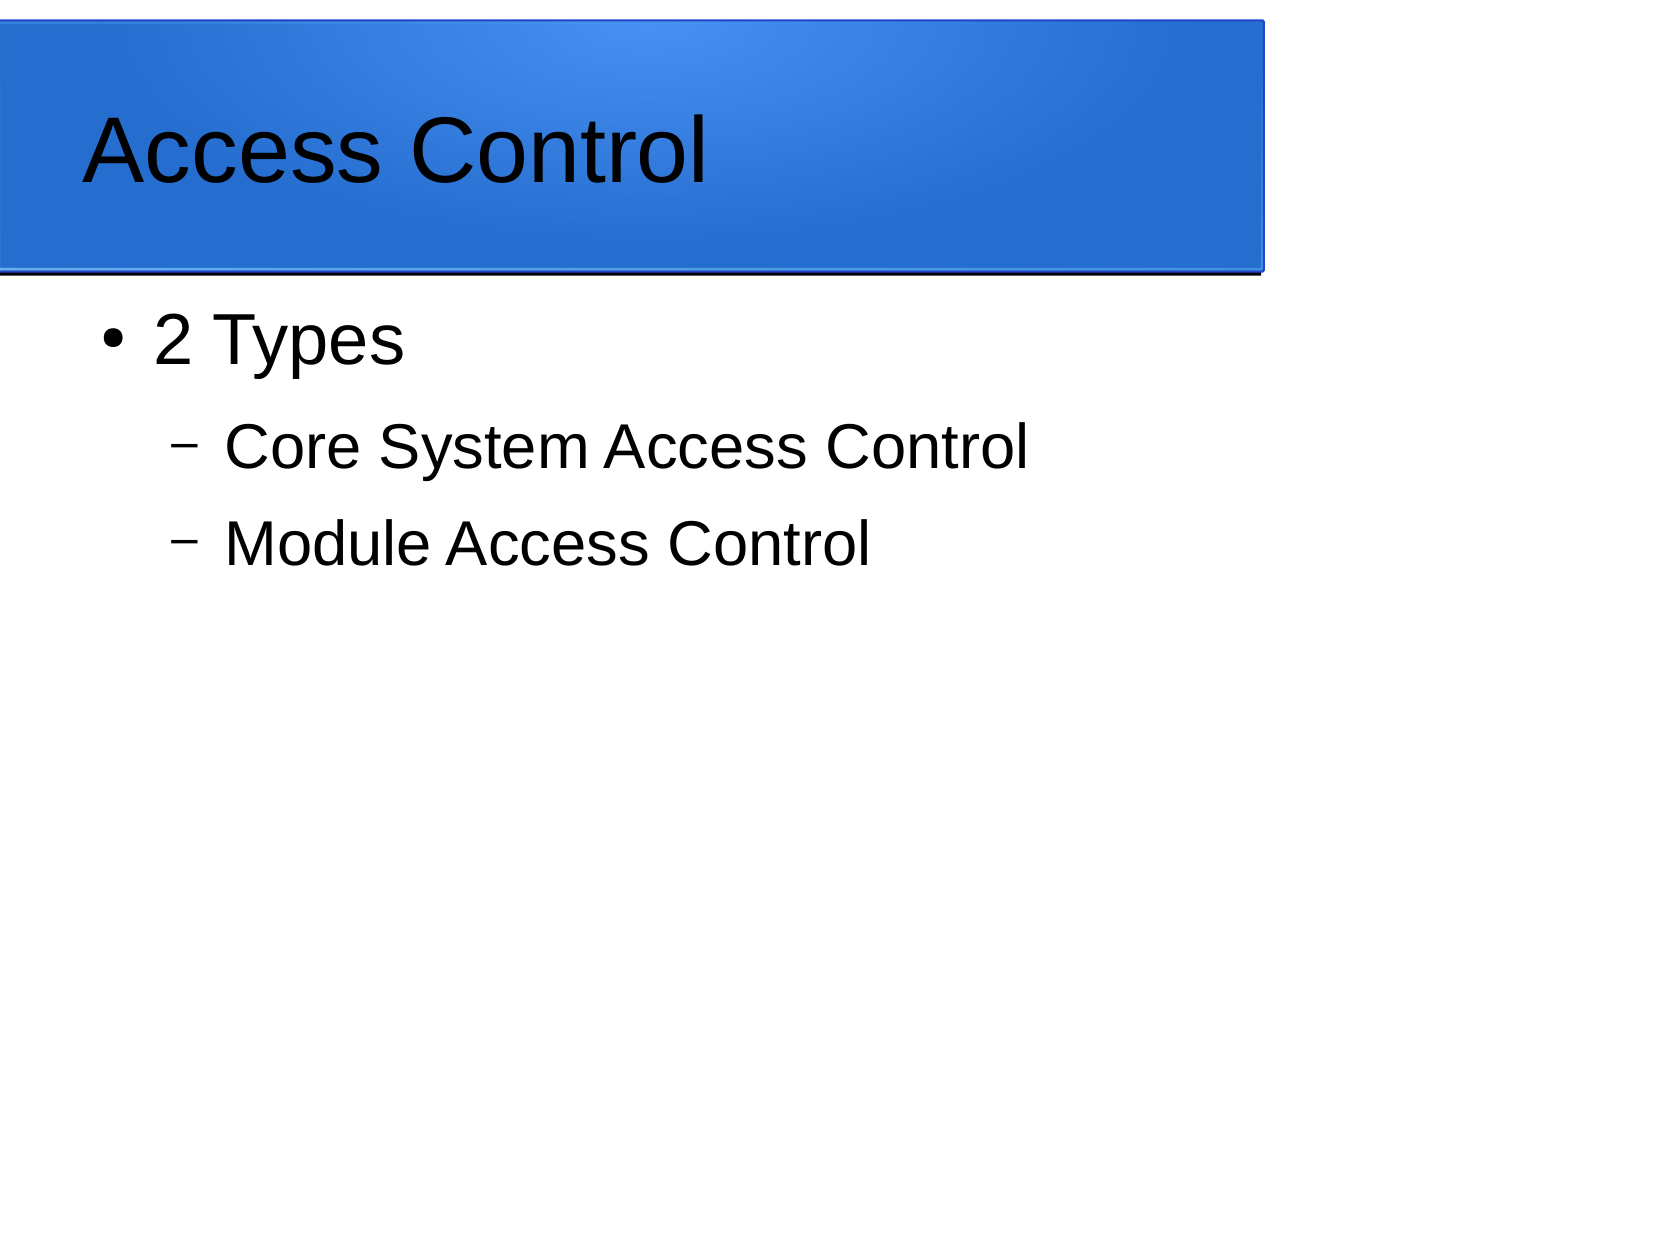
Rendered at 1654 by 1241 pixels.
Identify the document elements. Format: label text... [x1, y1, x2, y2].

title Access Control [82, 47, 1235, 252]
list 2 Types Core System Access Control Module Access Control [82, 299, 1571, 1019]
